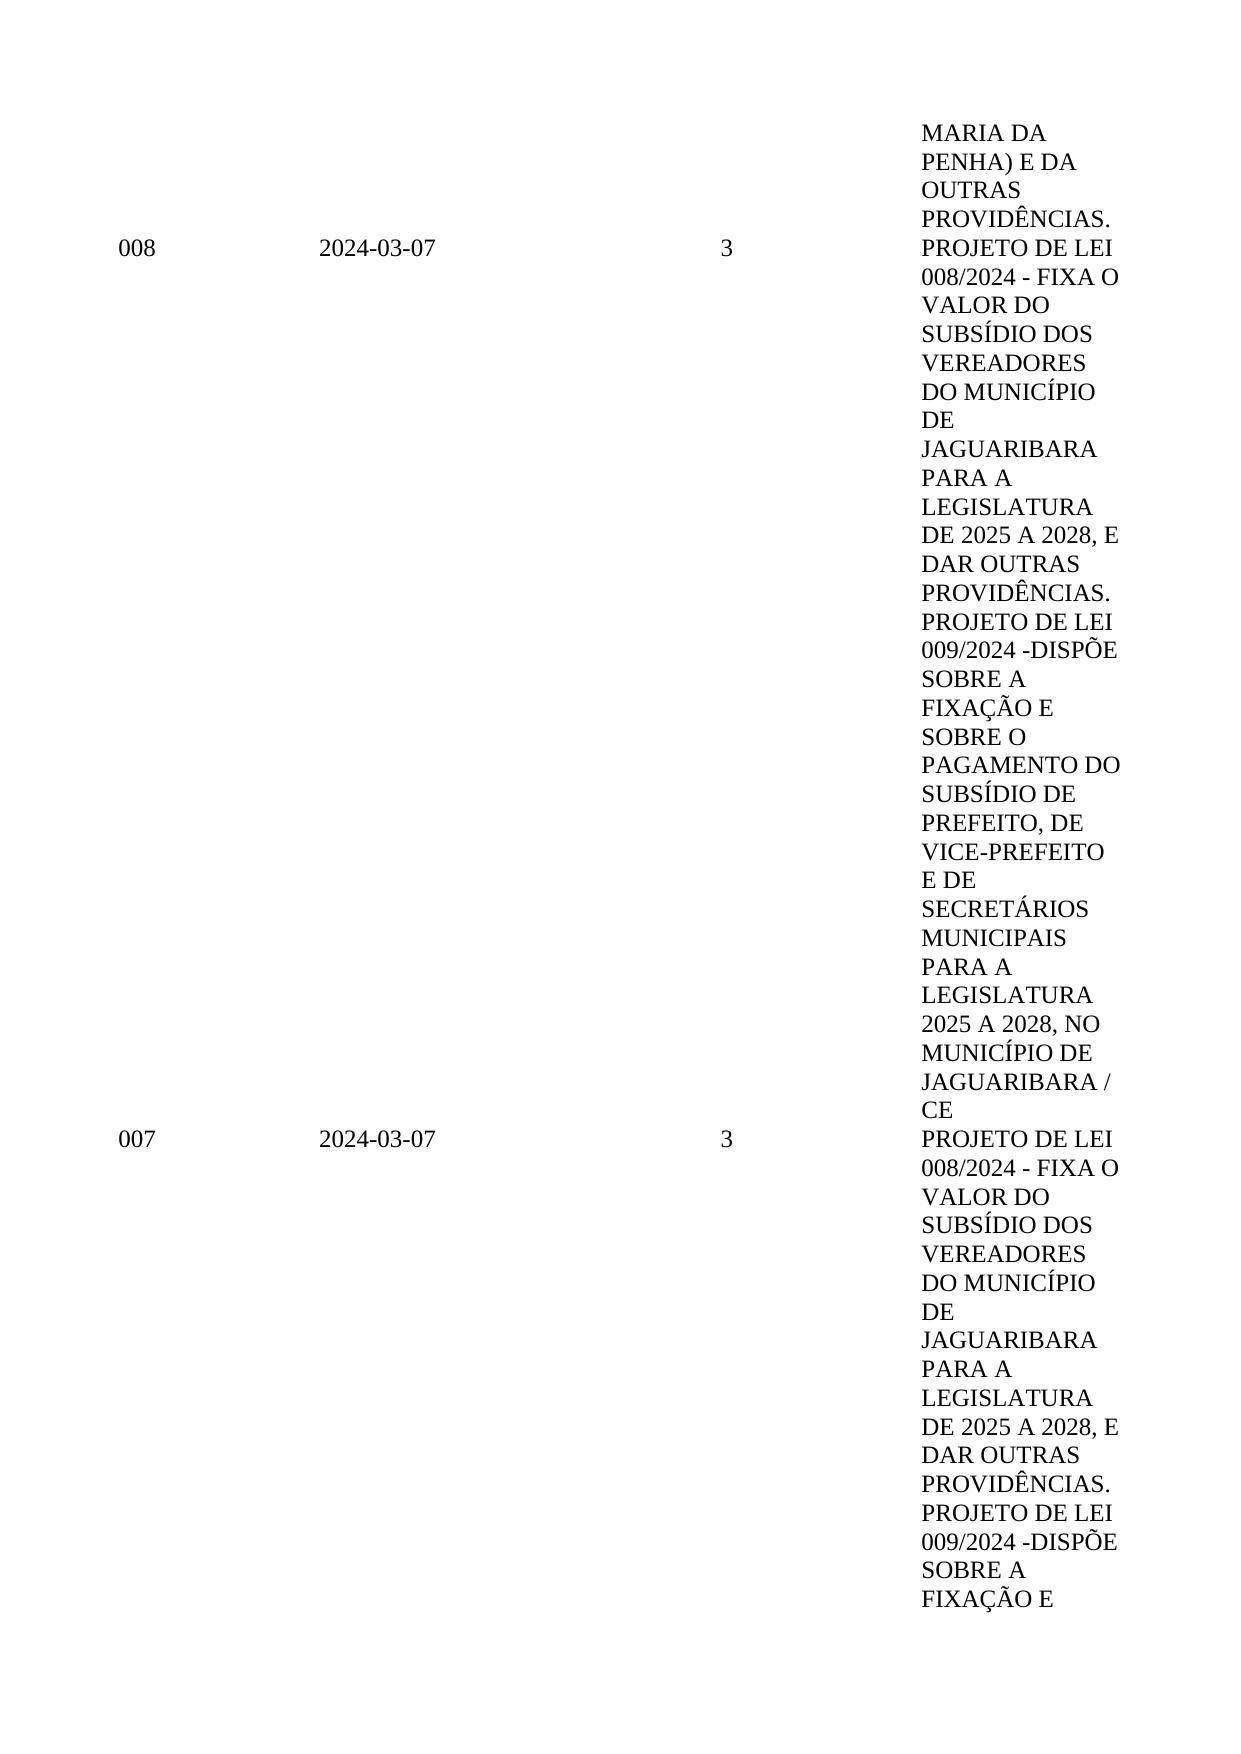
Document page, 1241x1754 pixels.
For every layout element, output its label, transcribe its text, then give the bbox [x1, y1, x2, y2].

table_cell [520, 118, 720, 233]
table_cell [520, 1124, 720, 1613]
table_cell [720, 118, 921, 233]
table_cell MARIA DA PENHA) E DA OUTRAS PROVIDÊNCIAS. [921, 118, 1122, 233]
table_cell [319, 118, 519, 233]
table_cell 3 [720, 233, 921, 1124]
table_cell 007 [118, 1124, 319, 1613]
table_cell 2024-03-07 [319, 233, 519, 1124]
table_cell 3 [720, 1124, 921, 1613]
table_cell 2024-03-07 [319, 1124, 519, 1613]
table_cell 008 [118, 233, 319, 1124]
table_cell [520, 233, 720, 1124]
table_cell PROJETO DE LEI 008/2024 - FIXA O VALOR DO SUBSÍDIO DOS VEREADORES DO MUNICÍPIO DE JAGUARIBARA PARA A LEGISLATURA DE 2025 A 2028, E DAR OUTRAS PROVIDÊNCIAS. PROJETO DE LEI 009/2024 -DISPÕE SOBRE A FIXAÇÃO E SOBRE O PAGAMENTO DO SUBSÍDIO DE PREFEITO, DE VICE-PREFEITO E DE SECRETÁRIOS MUNICIPAIS PARA A LEGISLATURA 2025 A 2028, NO MUNICÍPIO DE JAGUARIBARA /CE [921, 233, 1122, 1124]
table_cell PROJETO DE LEI 008/2024 - FIXA O VALOR DO SUBSÍDIO DOS VEREADORES DO MUNICÍPIO DE JAGUARIBARA PARA A LEGISLATURA DE 2025 A 2028, E DAR OUTRAS PROVIDÊNCIAS. PROJETO DE LEI 009/2024 -DISPÕE SOBRE A FIXAÇÃO E [921, 1124, 1122, 1613]
table_cell [118, 118, 319, 233]
